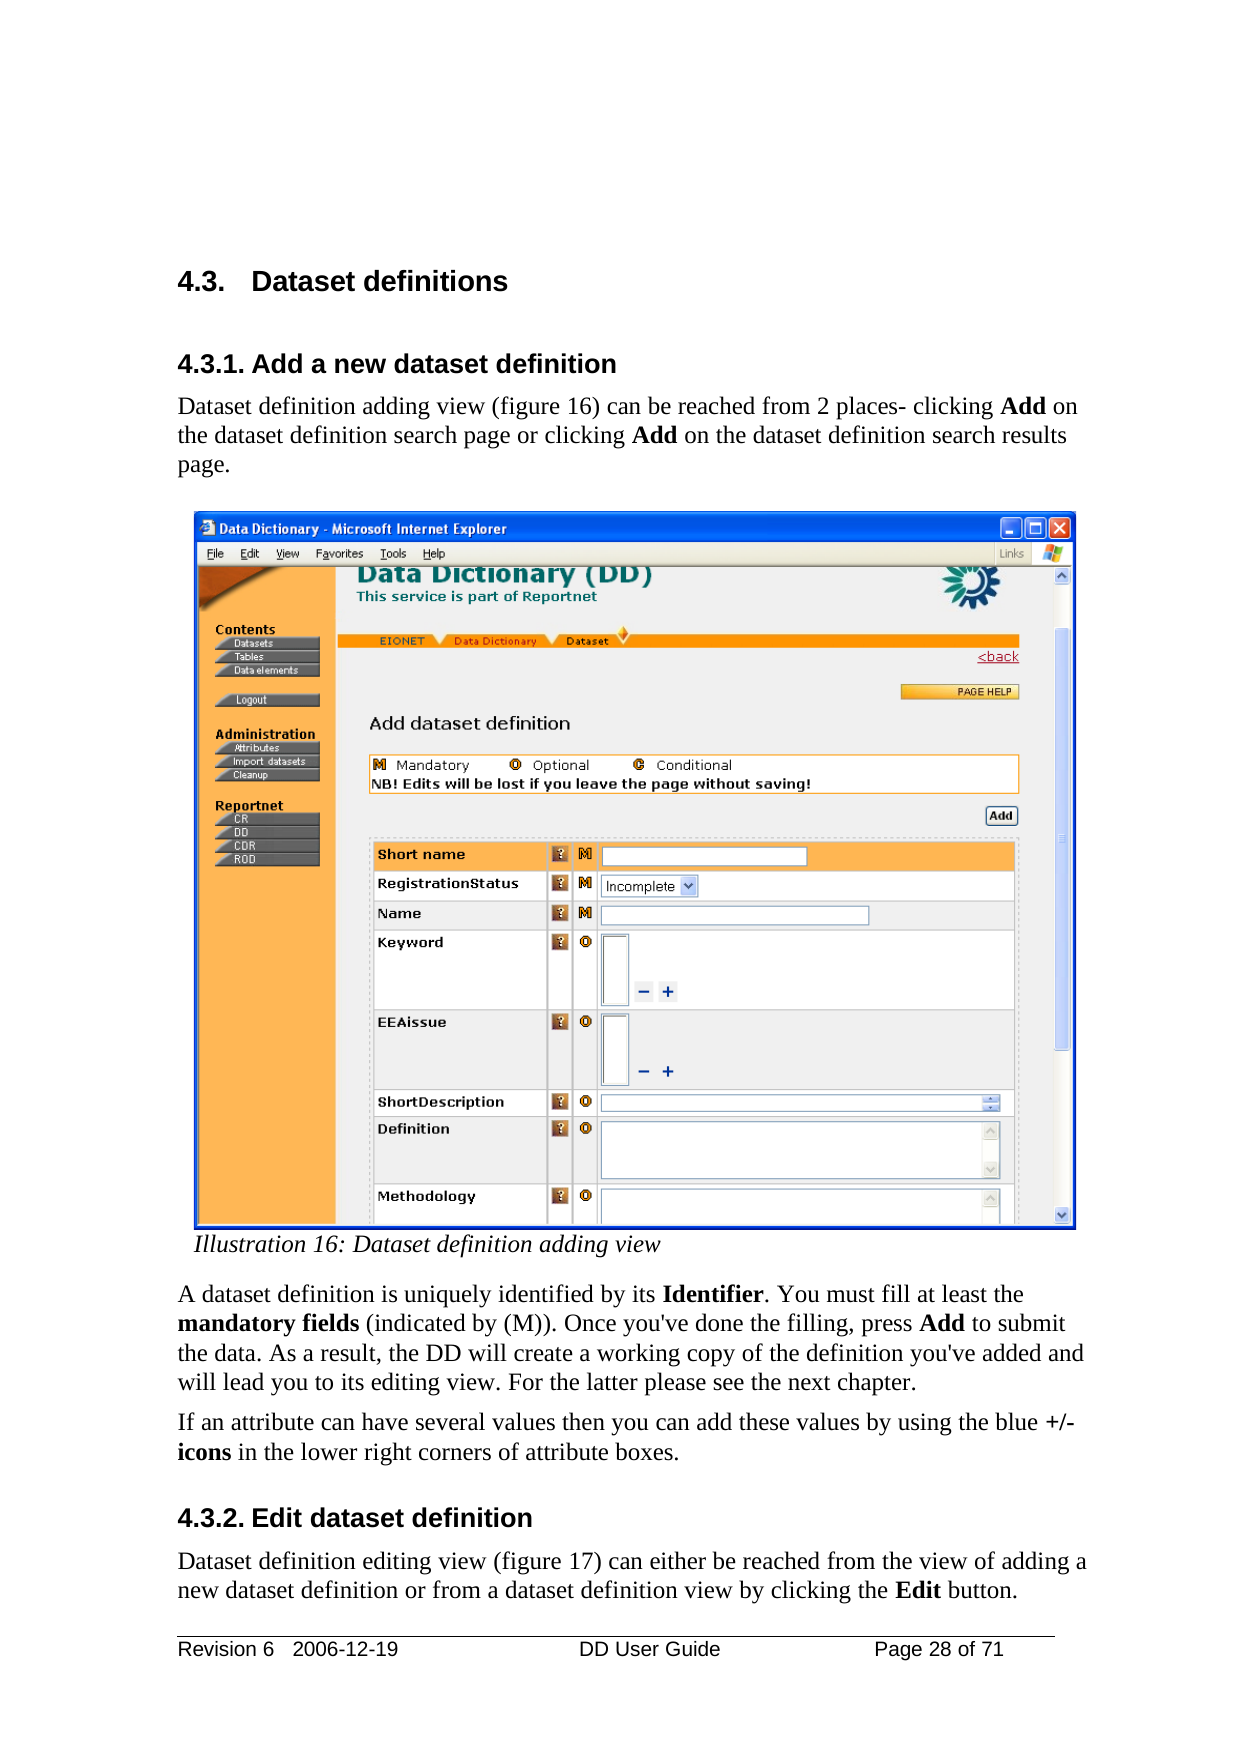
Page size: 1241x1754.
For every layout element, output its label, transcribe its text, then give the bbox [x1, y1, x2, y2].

text A dataset definition is uniquely identified by its Identifier. You must fill at least the mandatory fields (indicated by (M)). Once you've done the filling, press Add to submit the data. As a result, the DD will create a working copy of the definition you've added and will lead you to its editing view. For the latter please see the next chapter. [177, 1279, 1092, 1396]
picture [193, 511, 1077, 1230]
subtitle Edit dataset definition [177, 1502, 1092, 1533]
text Illustration 16: Dataset definition adding view [194, 1230, 1076, 1258]
text Dataset definition adding view (figure 16) can be reached from 2 places- clicking Add on the dataset definition search page or clicking Add on the dataset definition search results page. [177, 391, 1092, 478]
subtitle Add a new dataset definition [177, 347, 1092, 378]
text If an attribute can have several values then you can add these values by using the blue +/- icons in the lower right corners of attribute boxes. [177, 1407, 1092, 1465]
subtitle Dataset definitions [177, 264, 1092, 298]
text Dataset definition editing view (figure 17) can either be reached from the view of adding a new dataset definition or from a dataset definition view by clicking the Edit button. [177, 1546, 1092, 1604]
